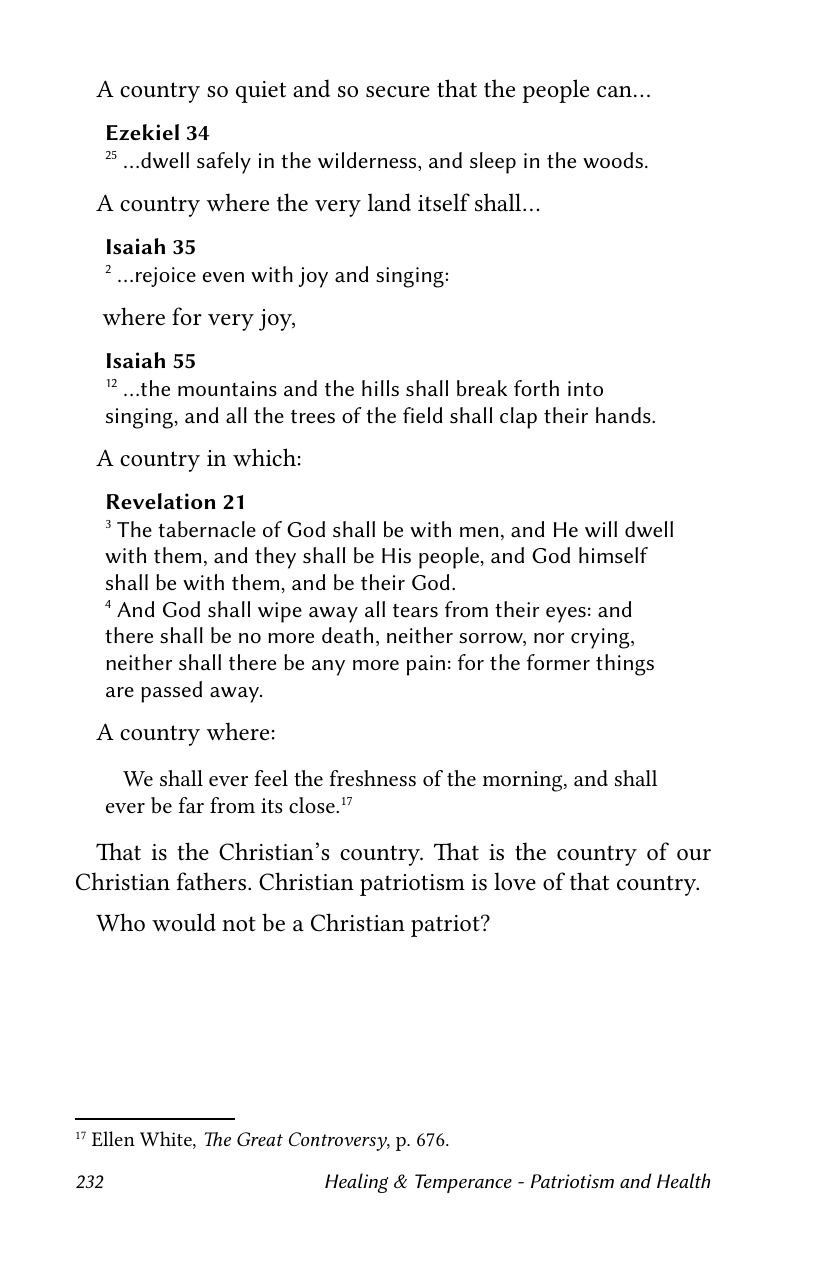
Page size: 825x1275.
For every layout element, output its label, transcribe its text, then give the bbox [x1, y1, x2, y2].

text That is the Christian’s country. That is the country of our Christian fathers. Christian patriotism is love of that country. [75, 838, 712, 896]
text 25 ...dwell safely in the wilderness, and sleep in the woods. [105, 147, 682, 174]
text A country where the very land itself shall… [75, 189, 712, 218]
text Ezekiel 34 [105, 120, 712, 146]
text 2 ...rejoice even with joy and singing: [105, 262, 682, 288]
text 12 ...the mountains and the hills shall break forth into singing, and all the trees of the field shall clap their hands. [105, 376, 682, 429]
text Ellen White, The Great Controversy, p. 676. [75, 1128, 712, 1152]
text Revelation 21 [105, 489, 712, 515]
text A country so quiet and so secure that the people can… [75, 75, 712, 103]
text Isaiah 55 [105, 348, 712, 374]
text Who would not be a Christian patriot? [75, 909, 712, 938]
text where for very joy, [75, 303, 712, 332]
text We shall ever feel the freshness of the morning, and shall ever be far from its close. [105, 766, 682, 819]
text A country where: [75, 718, 712, 747]
text 3 The tabernacle of God shall be with men, and He will dwell with them, and they shall be His people, and God himself shall be with them, and be their God. [105, 517, 682, 596]
text 4 And God shall wipe away all tears from their eyes: and there shall be no more death, neither sorrow, nor crying, neither shall there be any more pain: for the former things are passed away. [105, 597, 682, 703]
text Isaiah 35 [105, 234, 712, 260]
text A country in which: [75, 444, 712, 473]
